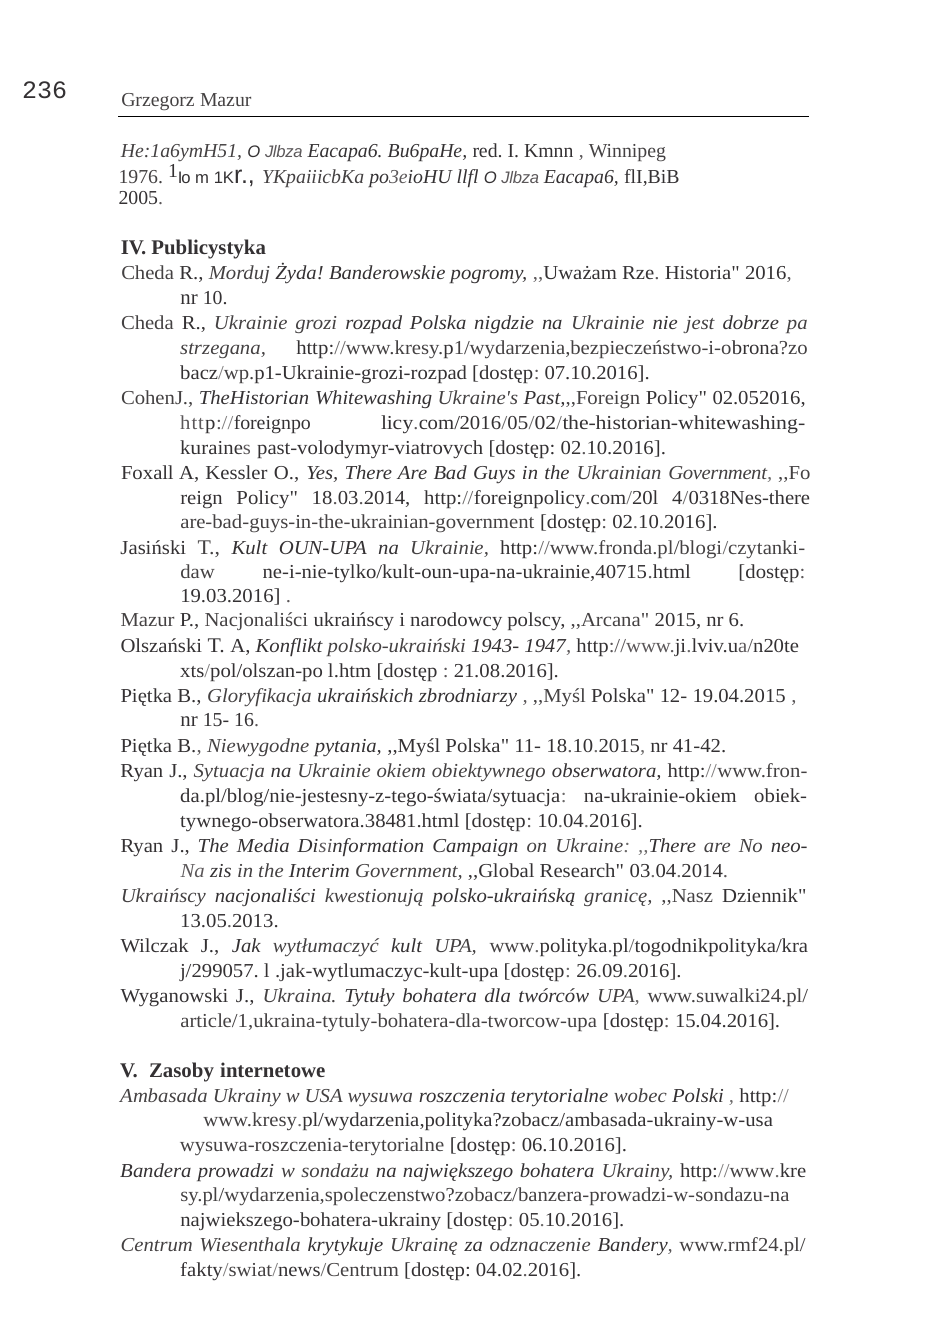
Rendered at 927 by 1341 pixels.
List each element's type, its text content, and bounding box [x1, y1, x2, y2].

text Wilczak J., Jak wytłumaczyć kult UPA, www.polityka.pl/togodnikpolityka/kra­ j/299057. l .jak-wytlumaczyc-kult-upa [dostęp: 26.09.2016]. [120, 934, 808, 982]
text 236 Grzegorz Mazur [22, 78, 830, 114]
text Foxall A, Kessler O., Yes, There Are Bad Guys in the Ukrainian Government, ,,Fo­ reign Policy" 18.03.2014, http://foreignpolicy.com/20l 4/0318Nes-there­ are-bad-guys-in-the-ukrainian-government [dostęp: 02.10.2016]. [121, 461, 810, 533]
text nr 15- 16. [180, 707, 830, 731]
list Zasoby internetowe [120, 1058, 830, 1082]
text Ambasada Ukrainy w USA wysuwa roszczenia terytorialne wobec Polski , http:// www.kresy.pl/wydarzenia,polityka?zobacz/ambasada-ukrainy-w-usa­ [120, 1084, 807, 1131]
text wysuwa-roszczenia-terytorialne [dostęp: 06.10.2016]. [179, 1133, 830, 1156]
text Bandera prowadzi w sondażu na największego bohatera Ukrainy, http://www.kre­ sy.pl/wydarzenia,spoleczenstwo?zobacz/banzera-prowadzi-w-sondazu-na­ najwiekszego-bohatera-ukrainy [dostęp: 05.10.2016]. [120, 1159, 806, 1231]
text Piętka B., Gloryfikacja ukraińskich zbrodniarzy , ,,Myśl Polska" 12- 19.04.2015 , [120, 684, 830, 707]
text Ryan J., Sytuacja na Ukrainie okiem obiektywnego obserwatora, http://www.fron- da.pl/blog/nie-jestesny-z-tego-świata/sytuacja: na-ukrainie-okiem obiek- tywnego-obserwatora.38481.html [dostęp: 10.04.2016]. [120, 759, 807, 832]
text nr 10. [180, 285, 830, 309]
text Piętka B., Niewygodne pytania, ,,Myśl Polska" 11- 18.10.2015, nr 41-42. [120, 734, 830, 757]
text He:1a6ymH51, O Jlbza Eacapa6. Bu6paHe, red. I. Kmnn , Winnipeg 1976. 1Io m 1Kr., YKpaiiicbKa po3eioHU llfl O Jlbza Eacapa6, flI,BiB 2005. [118, 141, 714, 209]
text Ryan J., The Media Disinformation Campaign on Ukraine: ,,There are No neo-Na­ zis in the Interim Government, ,,Global Research" 03.04.2014. [120, 834, 808, 882]
text Mazur P., Nacjonaliści ukraińscy i narodowcy polscy, ,,Arcana" 2015, nr 6. Olszański T. A, Konflikt polsko-ukraiński 1943- 1947, http://www.ji.lviv.ua/n20te­ [120, 608, 813, 657]
list Publicystyka [121, 235, 830, 259]
text Cheda R., Ukrainie grozi rozpad Polska nigdzie na Ukrainie nie jest dobrze pa­ strzegana, http://www.kresy.p1/wydarzenia,bezpieczeństwo-i-obrona?zo­ bacz/wp.p1-Ukrainie-grozi-rozpad [dostęp: 07.10.2016]. [121, 311, 807, 384]
text xts/pol/olszan-po l.htm [dostęp : 21.08.2016]. [180, 659, 830, 682]
text Jasiński T., Kult OUN-UPA na Ukrainie, http://www.fronda.pl/blogi/czytanki-daw­ ne-i-nie-tylko/kult-oun-upa-na-ukrainie,40715.html [dostęp: 19.03.2016] . [120, 535, 805, 607]
text CohenJ., TheHistorian Whitewashing Ukraine's Past,,,Foreign Policy" 02.052016, http://foreignpo licy.com/2016/05/02/the-historian-whitewashing-kuraines­ past-volodymyr-viatrovych [dostęp: 02.10.2016]. [121, 386, 806, 459]
text Wyganowski J., Ukraina. Tytuły bohatera dla twórców UPA, www.suwalki24.pl/ article/1,ukraina-tytuly-bohatera-dla-tworcow-upa [dostęp: 15.04.2016]. [120, 984, 808, 1031]
text Centrum Wiesenthala krytykuje Ukrainę za odznaczenie Bandery, www.rmf24.pl/ fakty/swiat/news/Centrum [dostęp: 04.02.2016]. [120, 1233, 806, 1281]
text Cheda R., Morduj Żyda! Banderowskie pogromy, ,,Uważam Rze. Historia" 2016, [121, 261, 830, 284]
text Ukraińscy nacjonaliści kwestionują polsko-ukraińską granicę, ,,Nasz Dziennik" 13.05.2013. [121, 884, 807, 932]
